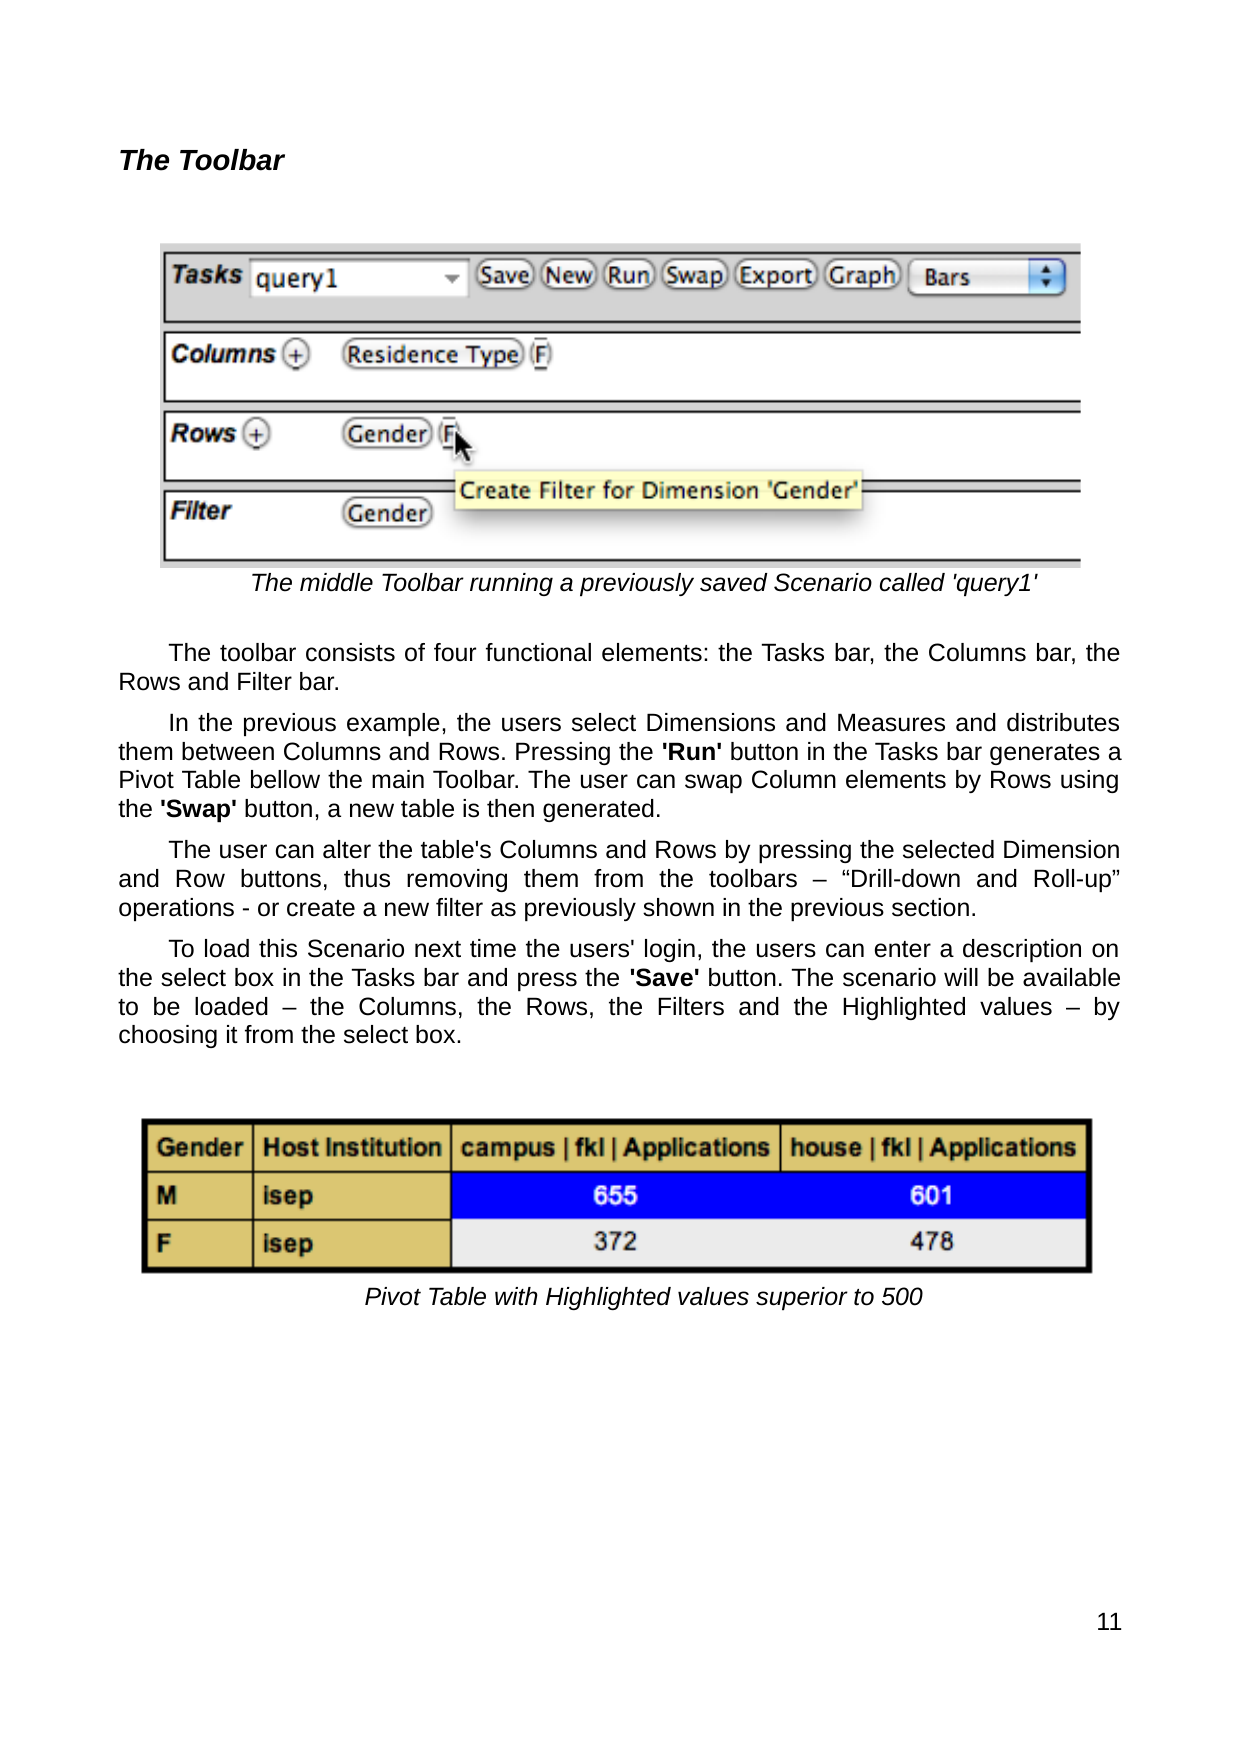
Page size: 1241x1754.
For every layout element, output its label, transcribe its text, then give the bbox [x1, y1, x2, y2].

text Pivot Table with Highlighted values superior to 500 [140, 1282, 1100, 1311]
picture [160, 243, 1081, 568]
text To load this Scenario next time the users' login, the users can enter a description on the select box in the Tasks bar and press the 'Save' button. The scenario will be available to be loaded – the Columns, the Rows, the Filters and the Highlighted values – by choosing it from the select box. [118, 934, 1122, 1049]
picture [140, 1115, 1101, 1282]
text The middle Toolbar running a previously saved Scenario called 'query1' [160, 568, 1080, 597]
text In the previous example, the users select Dimensions and Measures and distributes them between Columns and Rows. Pressing the 'Run' button in the Tasks bar generates a Pivot Table bellow the main Toolbar. The user can swap Column elements by Rows using the 'Swap' button, a new table is then generated. [118, 708, 1122, 823]
text The toolbar consists of four functional elements: the Tasks bar, the Columns bar, the Rows and Filter bar. [118, 638, 1122, 695]
text The user can alter the table's Columns and Rows by pressing the selected Dimension and Row buttons, thus removing them from the toolbars – “Drill-down and Roll-up” operations - or create a new filter as previously shown in the previous section. [118, 835, 1122, 922]
subtitle The Toolbar [118, 143, 1122, 177]
